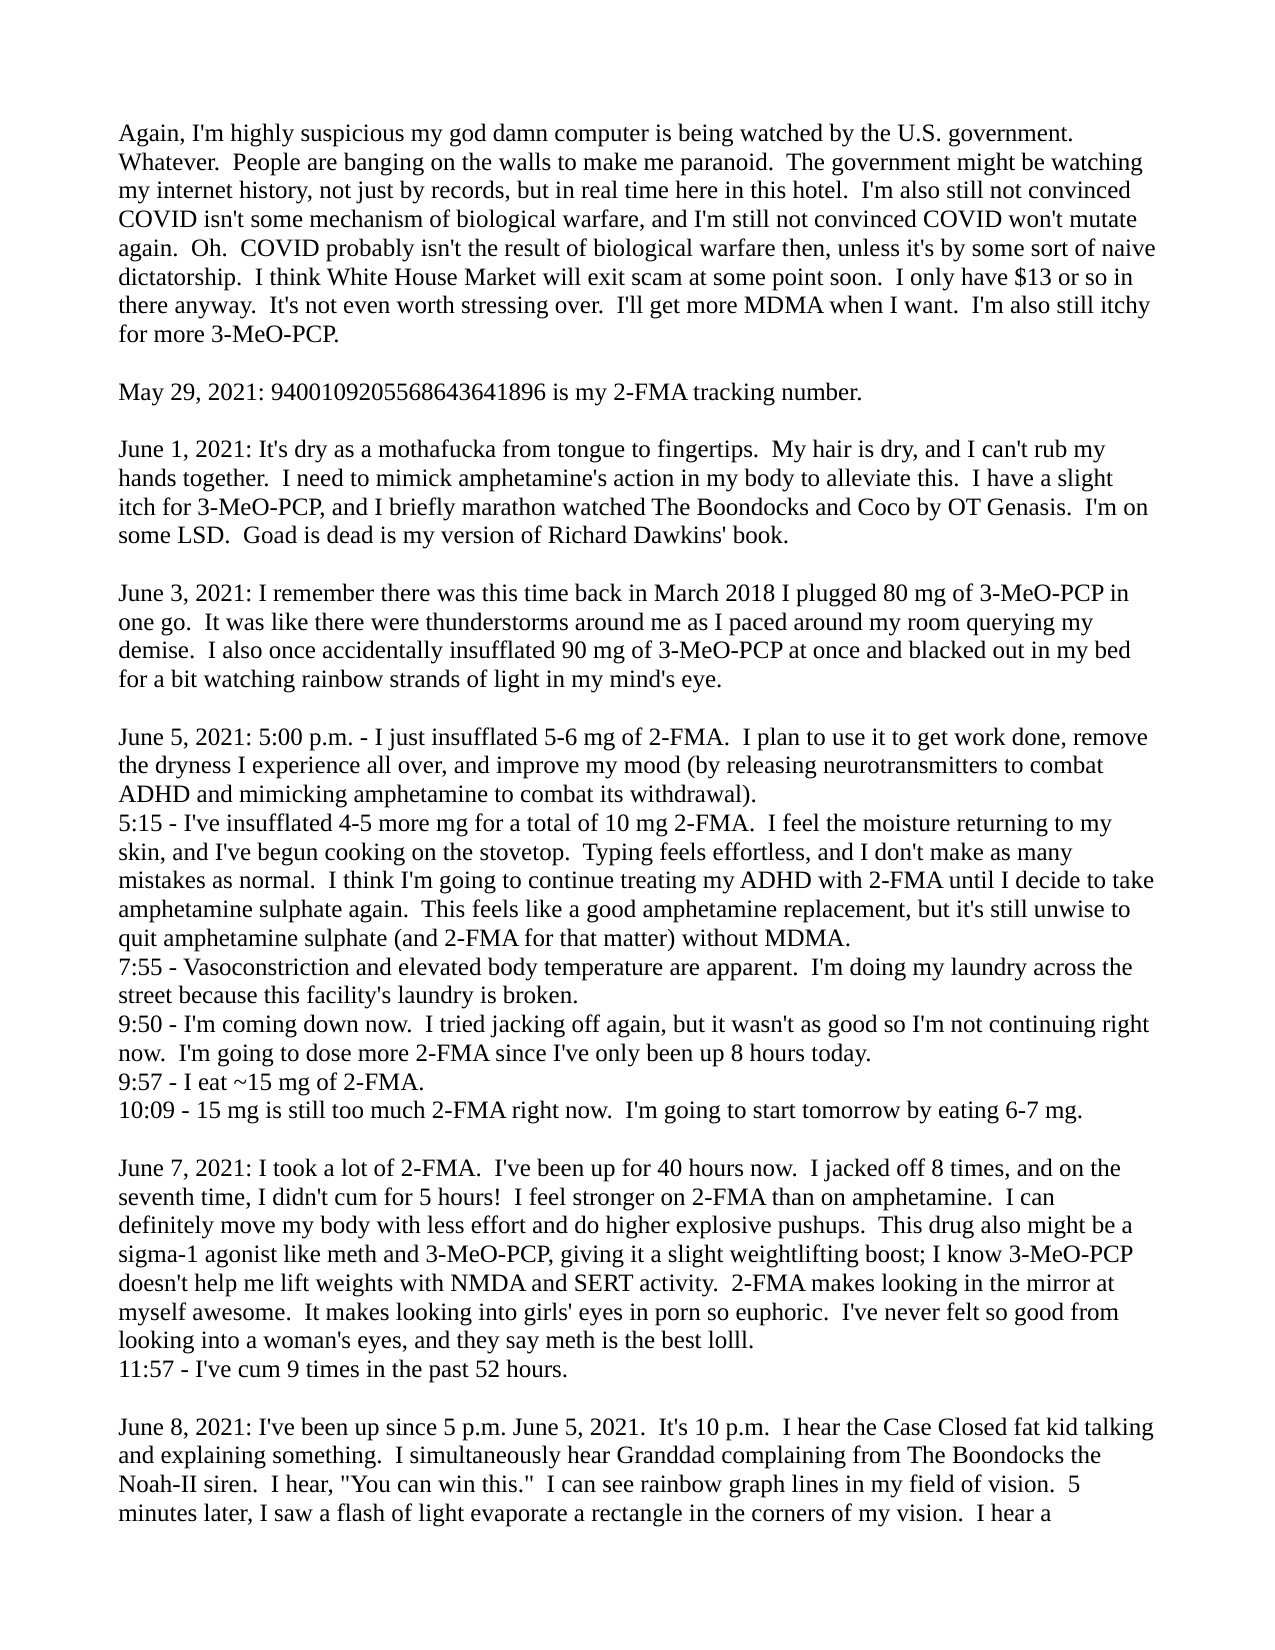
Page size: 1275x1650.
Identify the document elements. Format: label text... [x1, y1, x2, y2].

text 9:50 - I'm coming down now. I tried jacking off again, but it wasn't as good so I'm not continuing right now. I'm going to dose more 2-FMA since I've only been up 8 hours today. [118, 1009, 1157, 1067]
text 5:15 - I've insufflated 4-5 more mg for a total of 10 mg 2-FMA. I feel the moisture returning to my skin, and I've begun cooking on the stovetop. Typing feels effortless, and I don't make as many mistakes as normal. I think I'm going to continue treating my ADHD with 2-FMA until I decide to take amphetamine sulphate again. This feels like a good amphetamine replacement, but it's still unwise to quit amphetamine sulphate (and 2-FMA for that matter) without MDMA. [118, 808, 1157, 952]
text Again, I'm highly suspicious my god damn computer is being watched by the U.S. government. Whatever. People are banging on the walls to make me paranoid. The government might be watching my internet history, not just by records, but in real time here in this hotel. I'm also still not convinced COVID isn't some mechanism of biological warfare, and I'm still not convinced COVID won't mutate again. Oh. COVID probably isn't the result of biological warfare then, unless it's by some sort of naive dictatorship. I think White House Market will exit scam at some point soon. I only have $13 or so in there anyway. It's not even worth stressing over. I'll get more MDMA when I want. I'm also still itchy for more 3-MeO-PCP. [118, 118, 1157, 348]
text May 29, 2021: 9400109205568643641896 is my 2-FMA tracking number. [118, 377, 1157, 406]
text 11:57 - I've cum 9 times in the past 52 hours. [118, 1354, 1157, 1383]
text June 3, 2021: I remember there was this time back in March 2018 I plugged 80 mg of 3-MeO-PCP in one go. It was like there were thunderstorms around me as I paced around my room querying my demise. I also once accidentally insufflated 90 mg of 3-MeO-PCP at once and blacked out in my bed for a bit watching rainbow strands of light in my mind's eye. [118, 578, 1157, 693]
text June 5, 2021: 5:00 p.m. - I just insufflated 5-6 mg of 2-FMA. I plan to use it to get work done, remove the dryness I experience all over, and improve my mood (by releasing neurotransmitters to combat ADHD and mimicking amphetamine to combat its withdrawal). [118, 722, 1157, 808]
text 9:57 - I eat ~15 mg of 2-FMA. [118, 1067, 1157, 1096]
text 10:09 - 15 mg is still too much 2-FMA right now. I'm going to start tomorrow by eating 6-7 mg. [118, 1096, 1157, 1124]
text 7:55 - Vasoconstriction and elevated body temperature are apparent. I'm doing my laundry across the street because this facility's laundry is broken. [118, 952, 1157, 1009]
text June 1, 2021: It's dry as a mothafucka from tongue to fingertips. My hair is dry, and I can't rub my hands together. I need to mimick amphetamine's action in my body to alleviate this. I have a slight itch for 3-MeO-PCP, and I briefly marathon watched The Boondocks and Coco by OT Genasis. I'm on some LSD. Goad is dead is my version of Richard Dawkins' book. [118, 434, 1157, 549]
text June 8, 2021: I've been up since 5 p.m. June 5, 2021. It's 10 p.m. I hear the Case Closed fat kid talking and explaining something. I simultaneously hear Granddad complaining from The Boondocks the Noah-II siren. I hear, "You can win this." I can see rainbow graph lines in my field of vision. 5 minutes later, I saw a flash of light evaporate a rectangle in the corners of my vision. I hear a [118, 1412, 1157, 1527]
text June 7, 2021: I took a lot of 2-FMA. I've been up for 40 hours now. I jacked off 8 times, and on the seventh time, I didn't cum for 5 hours! I feel stronger on 2-FMA than on amphetamine. I can definitely move my body with less effort and do higher explosive pushups. This drug also might be a sigma-1 agonist like meth and 3-MeO-PCP, giving it a slight weightlifting boost; I know 3-MeO-PCP doesn't help me lift weights with NMDA and SERT activity. 2-FMA makes looking in the mirror at myself awesome. It makes looking into girls' eyes in porn so euphoric. I've never felt so good from looking into a woman's eyes, and they say meth is the best lolll. [118, 1153, 1157, 1354]
